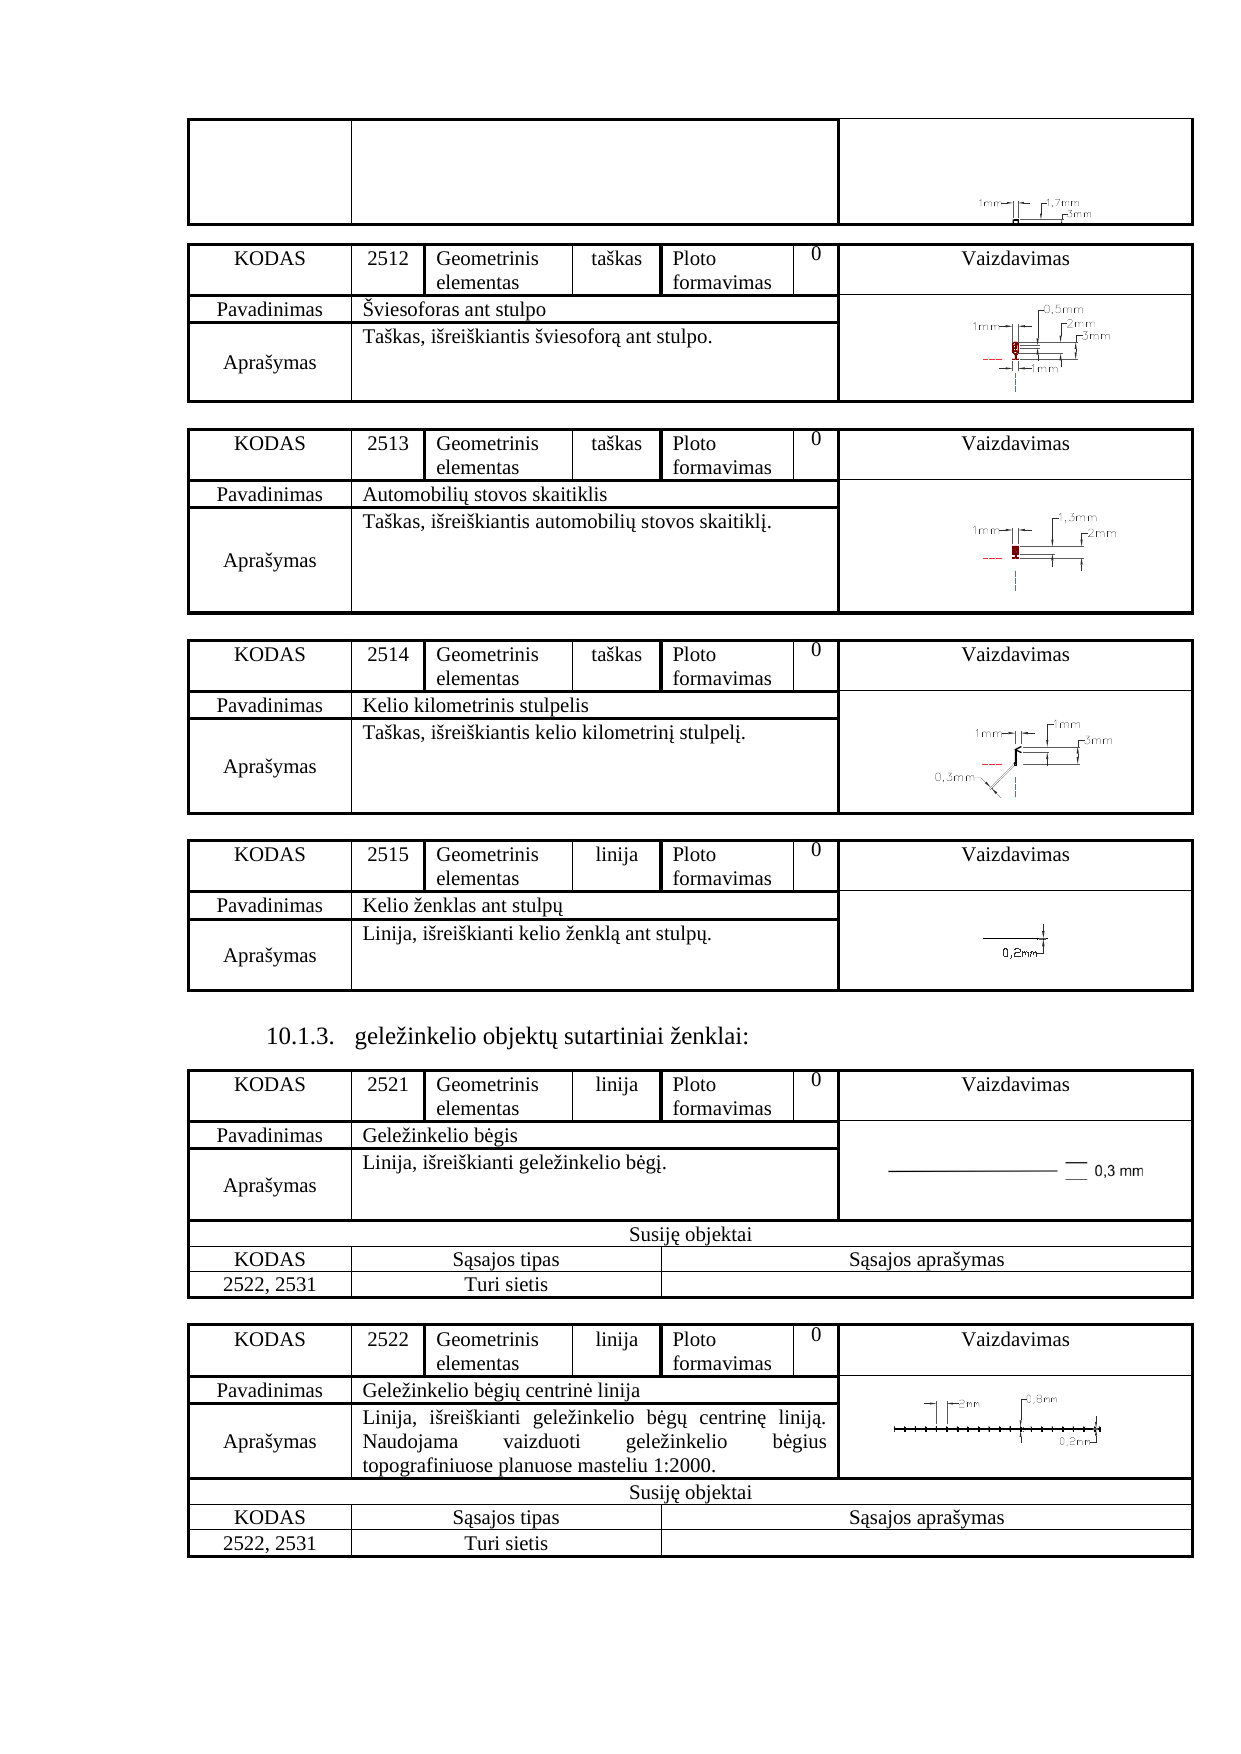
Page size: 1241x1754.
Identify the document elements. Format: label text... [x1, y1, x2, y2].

table_header 2521 [352, 1072, 423, 1120]
table_cell Linija, išreiškianti geležinkelio bėgų centrinę liniją. Naudojama vaizduoti geležinkelio bėgius topografiniuose planuose masteliu 1:2000. [352, 1405, 837, 1477]
table_cell Taškas, išreiškiantis kelio kilometrinį stulpelį. [352, 720, 837, 812]
text 10.1.3. geležinkelio objektų sutartiniai ženklai: [177, 1021, 1181, 1049]
table_cell [840, 119, 1191, 223]
table_cell Taškas, išreiškiantis automobilių stovos skaitiklį. [352, 509, 837, 611]
table_header Vaizdavimas [840, 642, 1191, 690]
table_cell Aprašymas [190, 720, 351, 812]
table_header 2515 [352, 842, 423, 890]
table_cell 2522, 2531 [190, 1530, 351, 1554]
table_header Vaizdavimas [840, 1326, 1191, 1374]
table_cell Geležinkelio bėgis [352, 1123, 837, 1147]
table_header  [794, 842, 837, 890]
table_header Geometrinis elementas [426, 1072, 572, 1120]
table_header Geometrinis elementas [426, 842, 572, 890]
table_cell [840, 1376, 1191, 1477]
table_cell Sąsajos aprašymas [662, 1247, 1191, 1271]
table_header Ploto formavimas [663, 642, 793, 690]
table_cell Susiję objektai [190, 1480, 1191, 1504]
table_header KODAS [190, 1072, 351, 1120]
table_header KODAS [190, 431, 351, 479]
table_header Geometrinis elementas [426, 642, 572, 690]
table_header KODAS [190, 842, 351, 890]
table_cell Kelio kilometrinis stulpelis [352, 693, 837, 717]
table_header 2512 [352, 246, 423, 294]
table_header KODAS [190, 642, 351, 690]
table_cell Aprašymas [190, 509, 351, 611]
table_cell [190, 121, 351, 223]
table_cell Aprašymas [190, 1405, 351, 1477]
table_cell Pavadinimas [190, 1123, 351, 1147]
table_cell [662, 1272, 1191, 1296]
table_header Vaizdavimas [840, 246, 1191, 294]
table_cell Sąsajos aprašymas [662, 1505, 1191, 1529]
table_cell Susiję objektai [190, 1222, 1191, 1246]
table_cell Taškas, išreiškiantis šviesoforą ant stulpo. [352, 324, 837, 400]
table_cell Šviesoforas ant stulpo [352, 297, 837, 321]
table_header  [794, 431, 837, 479]
table_cell Aprašymas [190, 1150, 351, 1219]
table_cell Pavadinimas [190, 482, 351, 506]
table_cell Geležinkelio bėgių centrinė linija [352, 1378, 837, 1402]
table_header Ploto formavimas [663, 1326, 793, 1374]
table_header Vaizdavimas [840, 842, 1191, 890]
table_header Vaizdavimas [840, 1072, 1191, 1120]
table_cell KODAS [190, 1247, 351, 1271]
table_header Geometrinis elementas [426, 431, 572, 479]
table_cell Aprašymas [190, 921, 351, 989]
table_cell Pavadinimas [190, 893, 351, 917]
table_cell Linija, išreiškianti kelio ženklą ant stulpų. [352, 921, 837, 989]
table_header  [794, 1326, 837, 1374]
table_header 2514 [352, 642, 423, 690]
table_cell [840, 480, 1191, 611]
table_cell Linija, išreiškianti geležinkelio bėgį. [352, 1150, 837, 1219]
table_cell [840, 295, 1191, 400]
table_header Vaizdavimas [840, 431, 1191, 479]
table_header linija [573, 1326, 659, 1374]
table_cell Aprašymas [190, 324, 351, 400]
table_cell Pavadinimas [190, 1378, 351, 1402]
table_header  [794, 246, 837, 294]
table_cell 2522, 2531 [190, 1272, 351, 1296]
table_header Ploto formavimas [663, 246, 793, 294]
table_header linija [573, 1072, 659, 1120]
table_cell Turi sietis [352, 1272, 661, 1296]
table_cell Turi sietis [352, 1530, 661, 1554]
table_header Ploto formavimas [663, 1072, 793, 1120]
table_header KODAS [190, 1326, 351, 1374]
table_header taškas [573, 642, 659, 690]
table_header Ploto formavimas [663, 842, 793, 890]
table_cell Kelio ženklas ant stulpų [352, 893, 837, 917]
table_header Ploto formavimas [663, 431, 793, 479]
table_header Geometrinis elementas [426, 1326, 572, 1374]
table_header 2513 [352, 431, 423, 479]
table_cell [840, 891, 1191, 989]
table_cell Sąsajos tipas [352, 1505, 661, 1529]
table_header 2522 [352, 1326, 423, 1374]
table_cell [840, 1121, 1191, 1219]
table_cell Sąsajos tipas [352, 1247, 661, 1271]
table_cell Pavadinimas [190, 297, 351, 321]
table_header taškas [573, 431, 659, 479]
table_header Geometrinis elementas [426, 246, 572, 294]
table_header  [794, 1072, 837, 1120]
table_cell Automobilių stovos skaitiklis [352, 482, 837, 506]
table_cell Pavadinimas [190, 693, 351, 717]
table_header linija [573, 842, 659, 890]
table_header KODAS [190, 246, 351, 294]
table_cell [662, 1530, 1191, 1554]
table_cell [352, 121, 837, 223]
table_header  [794, 642, 837, 690]
table_cell KODAS [190, 1505, 351, 1529]
table_header taškas [573, 246, 659, 294]
table_cell [840, 691, 1191, 812]
